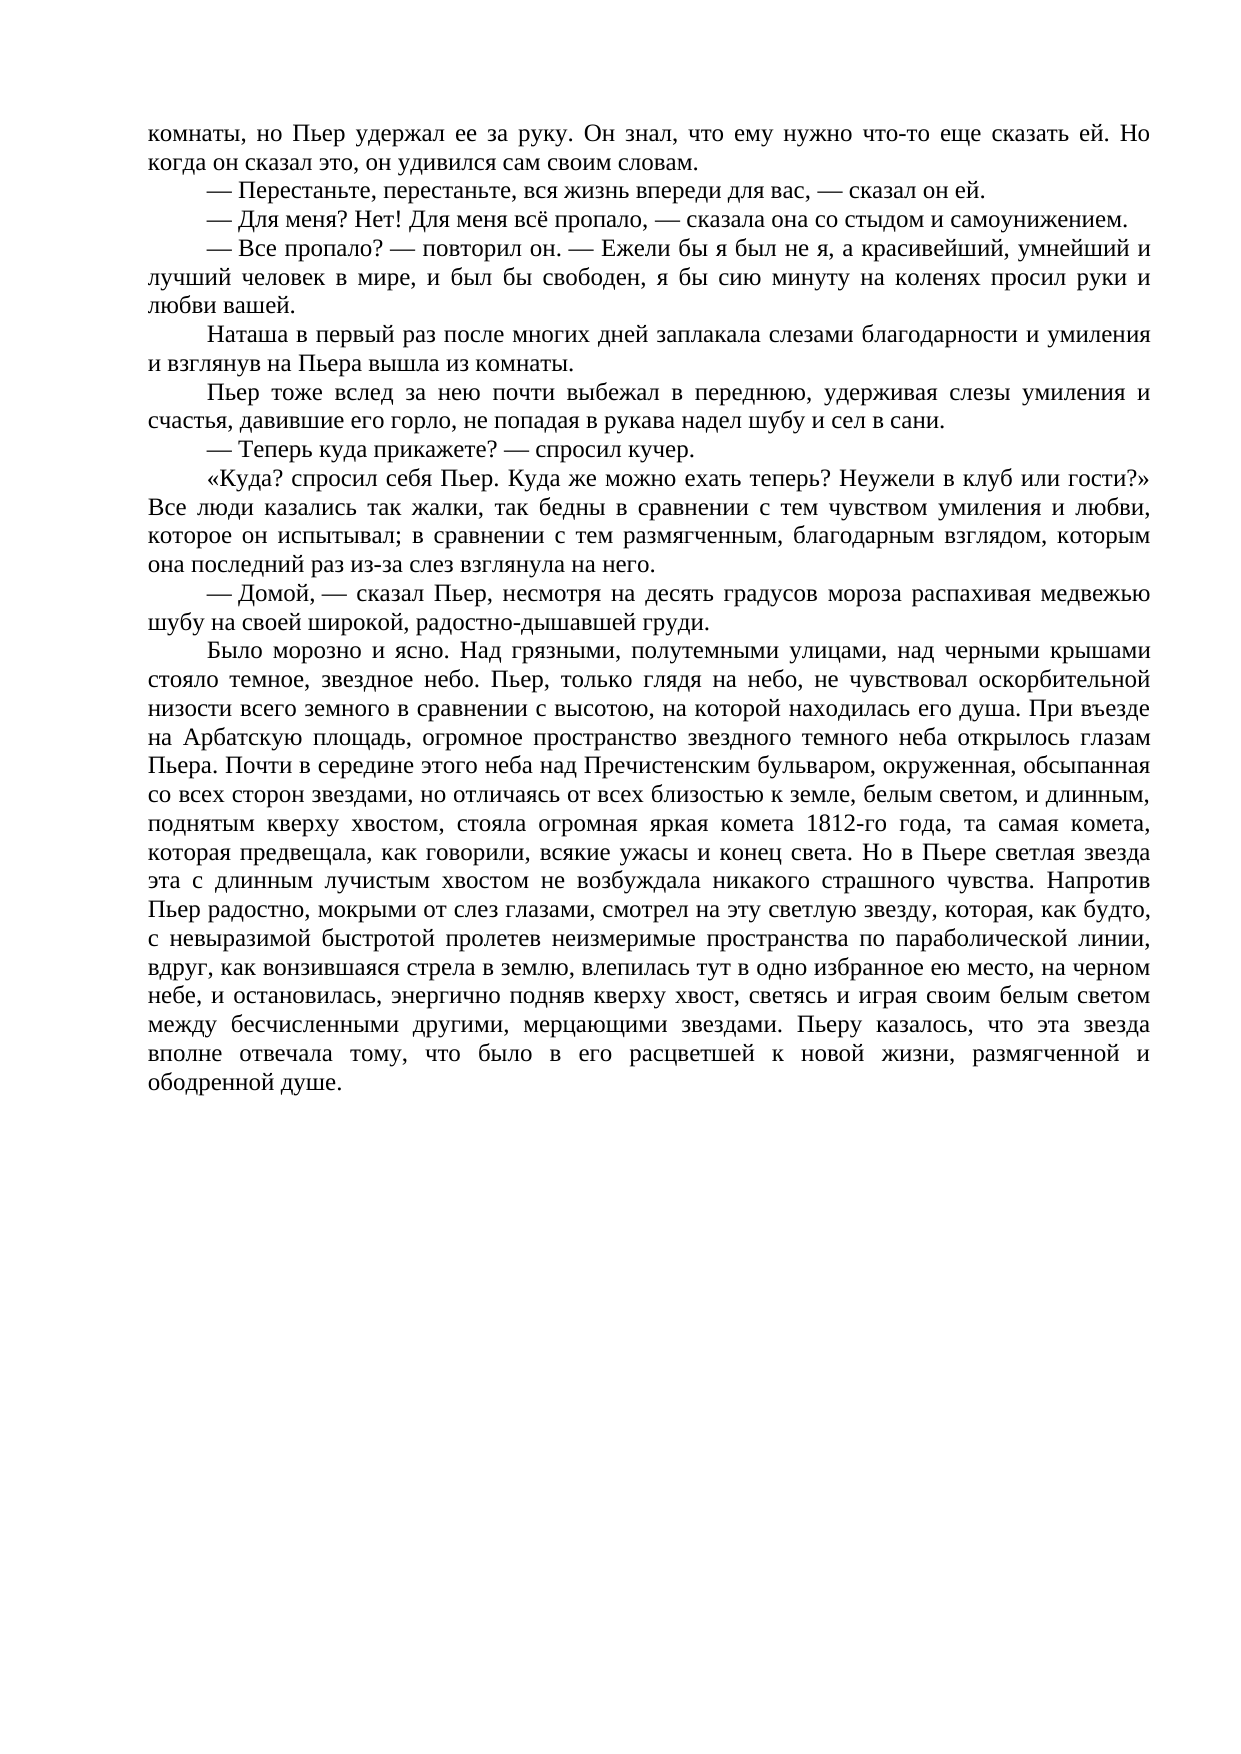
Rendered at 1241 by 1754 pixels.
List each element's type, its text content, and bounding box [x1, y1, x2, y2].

text Наташа в первый раз после многих дней заплакала слезами благодарности и умиления и взглянув на Пьера вышла из комнаты. [148, 319, 1152, 377]
text Было морозно и ясно. Над грязными, полутемными улицами, над черными крышами стояло темное, звездное небо. Пьер, только глядя на небо, не чувствовал оскорбительной низости всего земного в сравнении с высотою, на которой находилась его душа. При въезде на Арбатскую площадь, огромное пространство звездного темного неба открылось глазам Пьера. Почти в середине этого неба над Пречистенским бульваром, окруженная, обсыпанная со всех сторон звездами, но отличаясь от всех близостью к земле, белым светом, и длинным, поднятым кверху хвостом, стояла огромная яркая комета 1812-го года, та самая комета, которая предвещала, как говорили, всякие ужасы и конец света. Но в Пьере светлая звезда эта с длинным лучистым хвостом не возбуждала никакого страшного чувства. Напротив Пьер радостно, мокрыми от слез глазами, смотрел на эту светлую звезду, которая, как будто, с невыразимой быстротой пролетев неизмеримые пространства по параболической линии, вдруг, как вонзившаяся стрела в землю, влепилась тут в одно избранное ею место, на черном небе, и остановилась, энергично подняв кверху хвост, светясь и играя своим белым светом между бесчисленными другими, мерцающими звездами. Пьеру казалось, что эта звезда вполне отвечала тому, что было в его расцветшей к новой жизни, размягченной и ободренной душе. [148, 636, 1152, 1096]
text Пьер тоже вслед за нею почти выбежал в переднюю, удерживая слезы умиления и счастья, давившие его горло, не попадая в рукава надел шубу и сел в сани. [148, 377, 1152, 434]
text — Для меня? Нет! Для меня всё пропало, — сказала она со стыдом и самоунижением. [148, 204, 1152, 233]
text — Перестаньте, перестаньте, вся жизнь впереди для вас, — сказал он ей. [148, 176, 1152, 204]
text комнаты, но Пьер удержал ее за руку. Он знал, что ему нужно что-то еще сказать ей. Но когда он сказал это, он удивился сам своим словам. [148, 118, 1152, 176]
text «Куда? спросил себя Пьер. Куда же можно ехать теперь? Неужели в клуб или гости?» Все люди казались так жалки, так бедны в сравнении с тем чувством умиления и любви, которое он испытывал; в сравнении с тем размягченным, благодарным взглядом, которым она последний раз из-за слез взглянула на него. [148, 463, 1152, 578]
text — Все пропало? — повторил он. — Ежели бы я был не я, а красивейший, умнейший и лучший человек в мире, и был бы свободен, я бы сию минуту на коленях просил руки и любви вашей. [148, 233, 1152, 319]
text — Домой, — сказал Пьер, несмотря на десять градусов мороза распахивая медвежью шубу на своей широкой, радостно-дышавшей груди. [148, 578, 1152, 636]
text — Теперь куда прикажете? — спросил кучер. [148, 434, 1152, 463]
